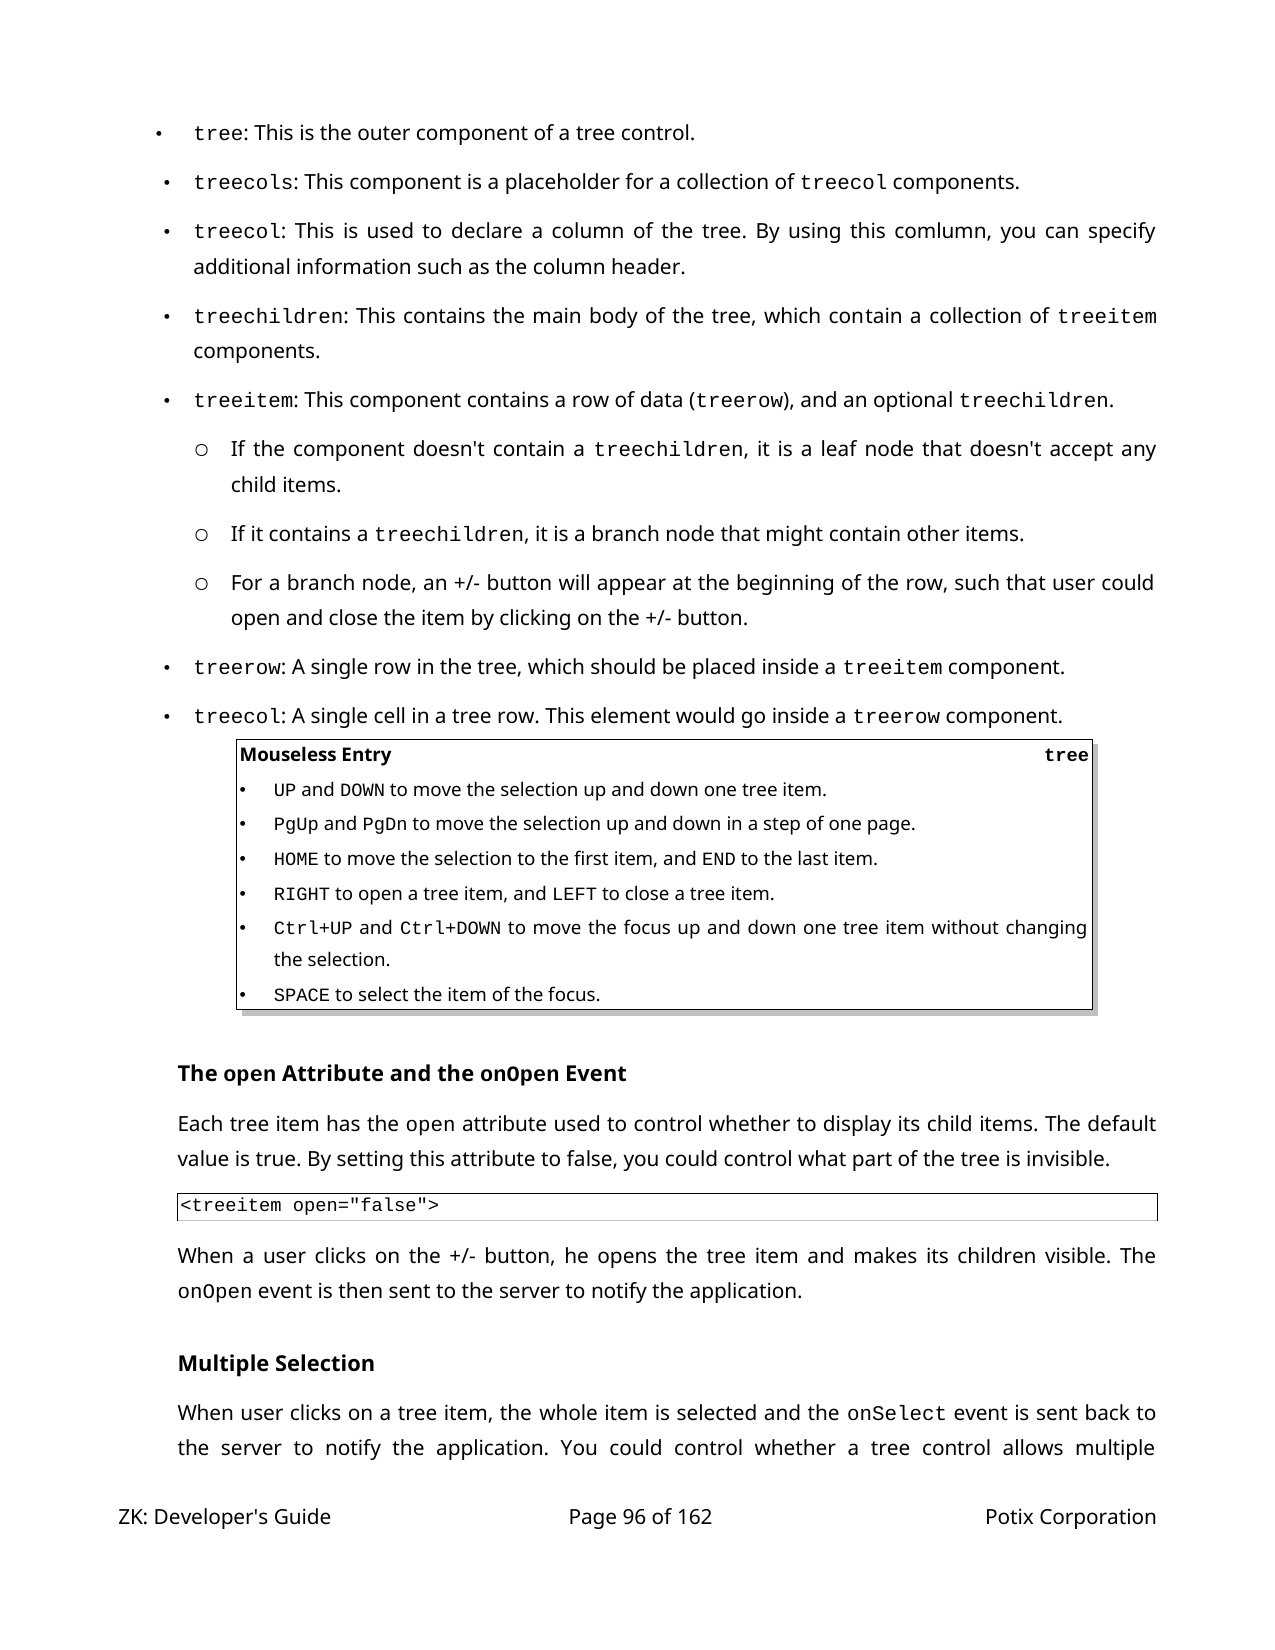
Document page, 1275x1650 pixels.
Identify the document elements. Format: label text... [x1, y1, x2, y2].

subtitle Multiple Selection [177, 1347, 1157, 1377]
list RIGHT to open a tree item, and LEFT to close a tree item. [237, 877, 1092, 906]
list For a branch node, an +/- button will appear at the beginning of the row, such that user could open and close the item by clicking on the +/- button. [193, 568, 1157, 631]
list treecols: This component is a placeholder for a collection of treecol components. [164, 167, 1157, 196]
list treecol: A single cell in a tree row. This element would go inside a treerow component. [164, 701, 1157, 730]
list treeitem: This component contains a row of data (treerow), and an optional treechildren. [164, 385, 1157, 414]
list SPACE to select the item of the focus. [237, 978, 1092, 1009]
list treecol: This is used to declare a column of the tree. By using this comlumn, you can specify additional information such as the column header. [164, 216, 1157, 280]
text <treeitem open="false"> [178, 1194, 1157, 1220]
list HOME to move the selection to the first item, and END to the last item. [237, 842, 1092, 871]
text Mouseless Entry tree [237, 740, 1092, 767]
list tree: This is the outer component of a tree control. [156, 118, 1157, 147]
list treerow: A single row in the tree, which should be placed inside a treeitem component. [164, 652, 1157, 681]
list If the component doesn't contain a treechildren, it is a leaf node that doesn't accept any child items. [193, 434, 1157, 498]
subtitle The open Attribute and the onOpen Event [177, 1058, 1157, 1088]
list Ctrl+UP and Ctrl+DOWN to move the focus up and down one tree item without changing the selection. [237, 911, 1092, 972]
list UP and DOWN to move the selection up and down one tree item. [237, 773, 1092, 802]
text When a user clicks on the +/- button, he opens the tree item and makes its children visible. The onOpen event is then sent to the server to notify the application. [177, 1241, 1157, 1305]
text Each tree item has the open attribute used to control whether to display its child items. The default value is true. By setting this attribute to false, you could control what part of the tree is invisible. [177, 1109, 1157, 1173]
list PgUp and PgDn to move the selection up and down in a step of one page. [237, 808, 1092, 836]
list treechildren: This contains the main body of the tree, which contain a collection of treeitem components. [164, 301, 1157, 364]
text When user clicks on a tree item, the whole item is selected and the onSelect event is sent back to the server to notify the application. You could control whether a tree control allows multiple [177, 1398, 1157, 1462]
list If it contains a treechildren, it is a branch node that might contain other items. [193, 519, 1157, 547]
